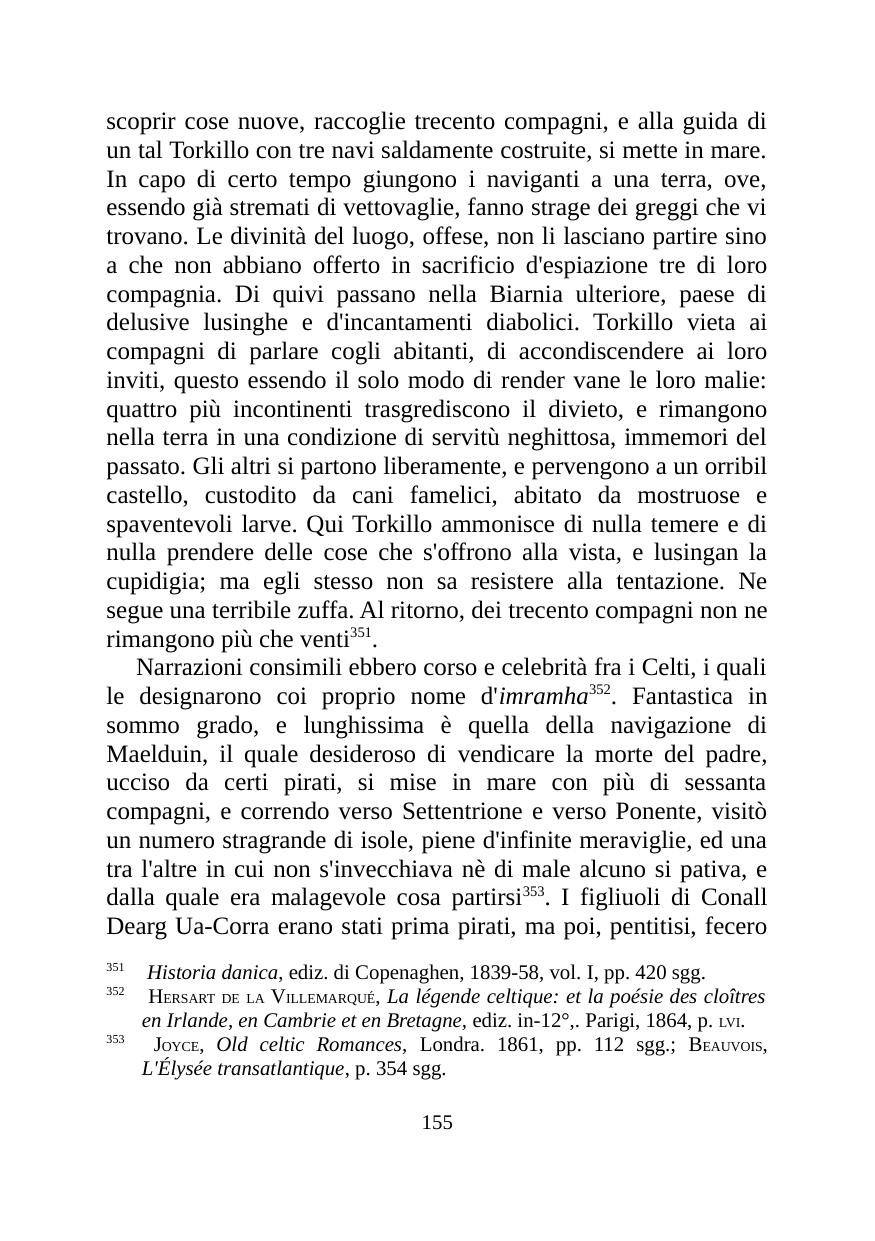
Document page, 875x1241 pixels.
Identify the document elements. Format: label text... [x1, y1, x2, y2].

text Hersart de la Villemarqué, La légende celtique: et la poésie des cloîtres en Irlande, en Cambrie et en Bretagne, ediz. in-12°,. Parigi, 1864, p. lvi. [106, 984, 768, 1032]
text Historia danica, ediz. di Copenaghen, 1839-58, vol. I, pp. 420 sgg. [106, 960, 768, 984]
text scoprir cose nuove, raccoglie trecento compagni, e alla guida di un tal Torkillo con tre navi saldamente costruite, si mette in mare. In capo di certo tempo giungono i naviganti a una terra, ove, essendo già stremati di vettovaglie, fanno strage dei greggi che vi trovano. Le divinità del luogo, offese, non li lasciano partire sino a che non abbiano offerto in sacrificio d'espiazione tre di loro compagnia. Di quivi passano nella Biarnia ulteriore, paese di delusive lusinghe e d'incantamenti diabolici. Torkillo vieta ai compagni di parlare cogli abitanti, di accondiscendere ai loro inviti, questo essendo il solo modo di render vane le loro malie: quattro più incontinenti trasgrediscono il divieto, e rimangono nella terra in una condizione di servitù neghittosa, immemori del passato. Gli altri si partono liberamente, e pervengono a un orribil castello, custodito da cani famelici, abitato da mostruose e spaventevoli larve. Qui Torkillo ammonisce di nulla temere e di nulla prendere delle cose che s'offrono alla vista, e lusingan la cupidigia; ma egli stesso non sa resistere alla tentazione. Ne segue una terribile zuffa. Al ritorno, dei trecento compagni non ne rimangono più che venti. [106, 106, 768, 652]
text Joyce, Old celtic Romances, Londra. 1861, pp. 112 sgg.; Beauvois, L'Élysée transatlantique, p. 354 sgg. [106, 1032, 768, 1080]
text Narrazioni consimili ebbero corso e celebrità fra i Celti, i quali le designarono coi proprio nome d'imramha. Fantastica in sommo grado, e lunghissima è quella della navigazione di Maelduin, il quale desideroso di vendicare la morte del padre, ucciso da certi pirati, si mise in mare con più di sessanta compagni, e correndo verso Settentrione e verso Ponente, visitò un numero stragrande di isole, piene d'infinite meraviglie, ed una tra l'altre in cui non s'invecchiava nè di male alcuno si pativa, e dalla quale era malagevole cosa partirsi. I figliuoli di Conall Dearg Ua-Corra erano stati prima pirati, ma poi, pentitisi, fecero [106, 652, 768, 940]
